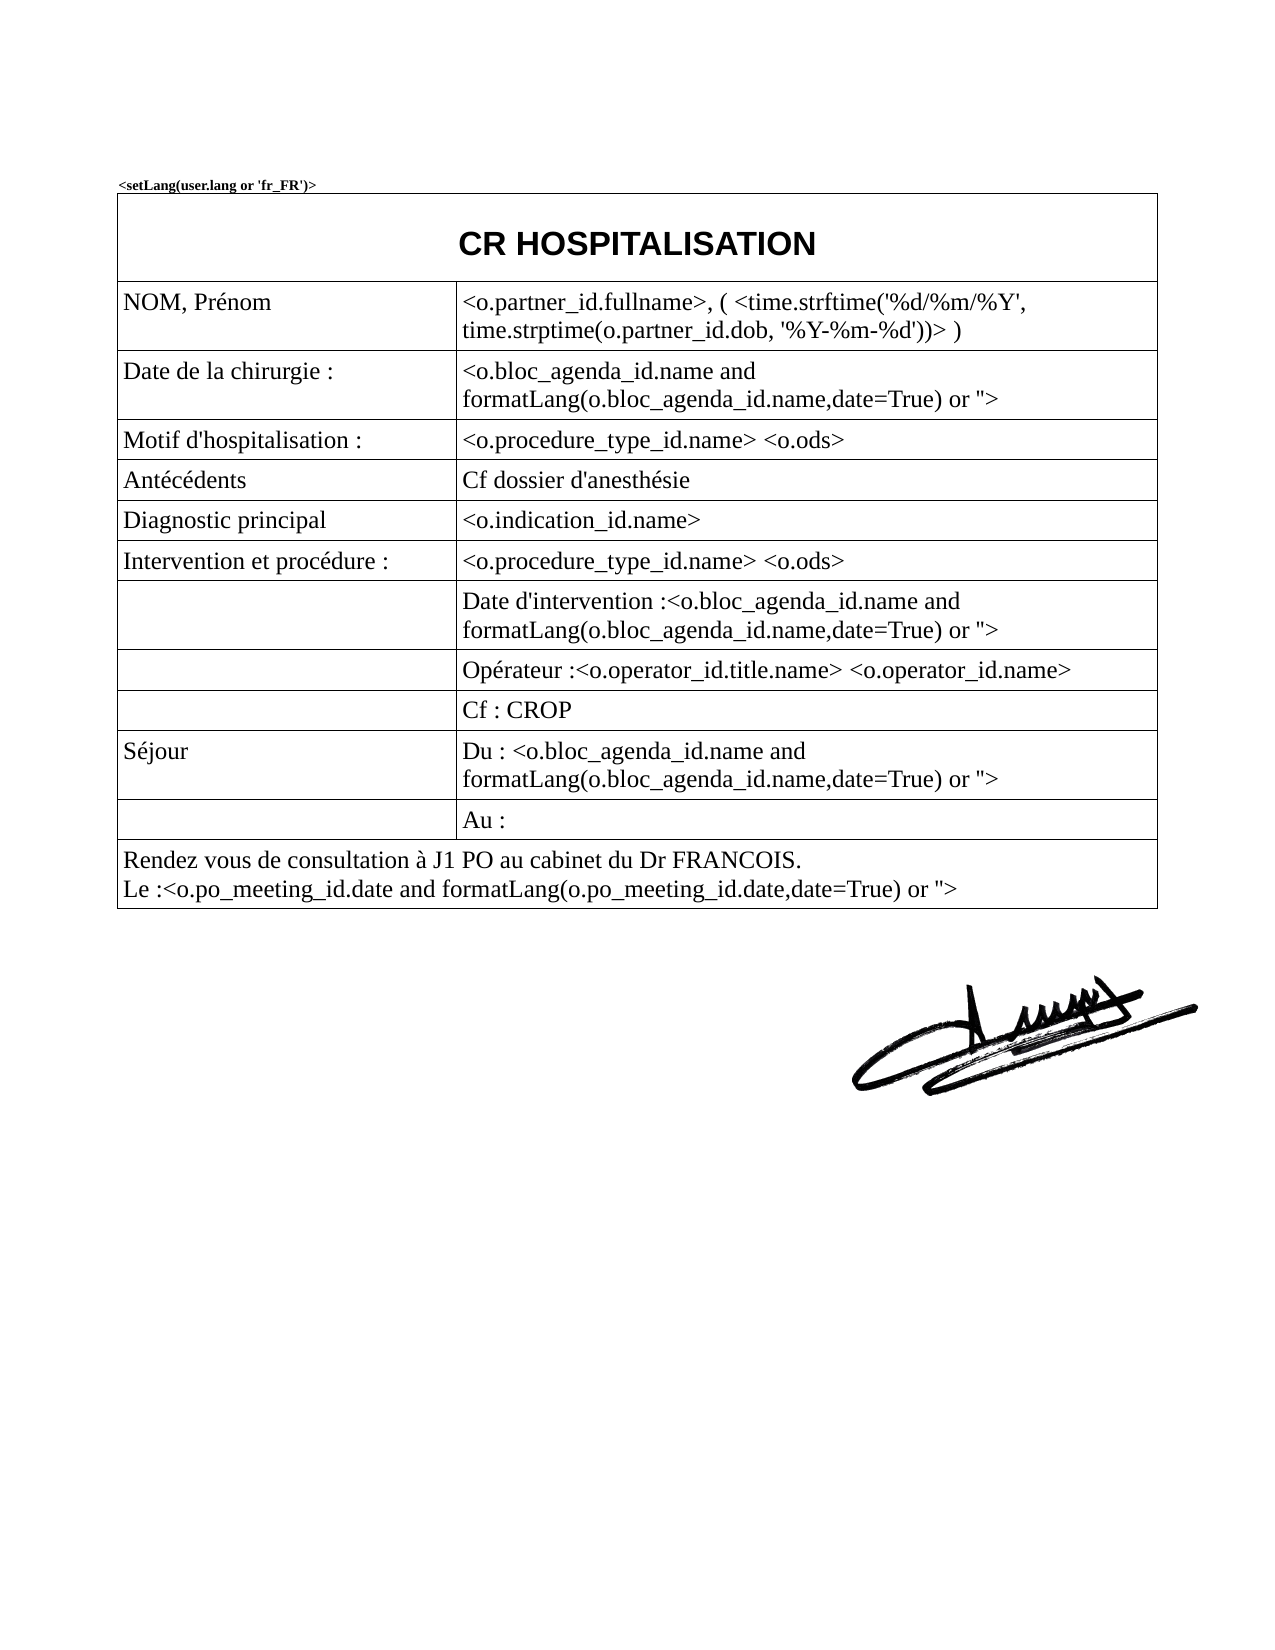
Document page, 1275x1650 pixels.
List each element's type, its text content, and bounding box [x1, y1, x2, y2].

table_cell [118, 800, 456, 839]
table_cell Cf dossier d'anesthésie [457, 460, 1157, 499]
table_cell Intervention et procédure : [118, 541, 456, 580]
table_cell NOM, Prénom [118, 282, 456, 350]
table_cell [118, 650, 456, 689]
table_cell Date d'intervention :<o.bloc_agenda_id.name and formatLang(o.bloc_agenda_id.name,date=True) or ''> [457, 581, 1157, 649]
table_cell <o.partner_id.fullname>, ( <time.strftime('%d/%m/%Y', time.strptime(o.partner_id.dob, '%Y-%m-%d'))> ) [457, 282, 1157, 350]
table_cell [118, 581, 456, 649]
table_cell Séjour [118, 731, 456, 799]
table_cell <o.bloc_agenda_id.name and formatLang(o.bloc_agenda_id.name,date=True) or ''> [457, 351, 1157, 419]
picture [851, 975, 1199, 1096]
table_cell Motif d'hospitalisation : [118, 420, 456, 459]
table_cell Antécédents [118, 460, 456, 499]
table_cell [118, 691, 456, 730]
table_cell Du : <o.bloc_agenda_id.name and formatLang(o.bloc_agenda_id.name,date=True) or ''> [457, 731, 1157, 799]
table_cell <o.indication_id.name> [457, 501, 1157, 540]
table_cell Opérateur :<o.operator_id.title.name> <o.operator_id.name> [457, 650, 1157, 689]
table_cell Diagnostic principal [118, 501, 456, 540]
table_cell <o.procedure_type_id.name> <o.ods> [457, 420, 1157, 459]
table_cell Rendez vous de consultation à J1 PO au cabinet du Dr FRANCOIS. Le :<o.po_meeting_id.date and formatLang(o.po_meeting_id.date,date=True) or ''> [118, 840, 1157, 908]
table_cell <o.procedure_type_id.name> <o.ods> [457, 541, 1157, 580]
table_header CR HOSPITALISATION [118, 194, 1157, 281]
table_cell Date de la chirurgie : [118, 351, 456, 419]
table_cell Au : [457, 800, 1157, 839]
table_cell Cf : CROP [457, 691, 1157, 730]
text <setLang(user.lang or 'fr_FR')> [118, 176, 1157, 193]
